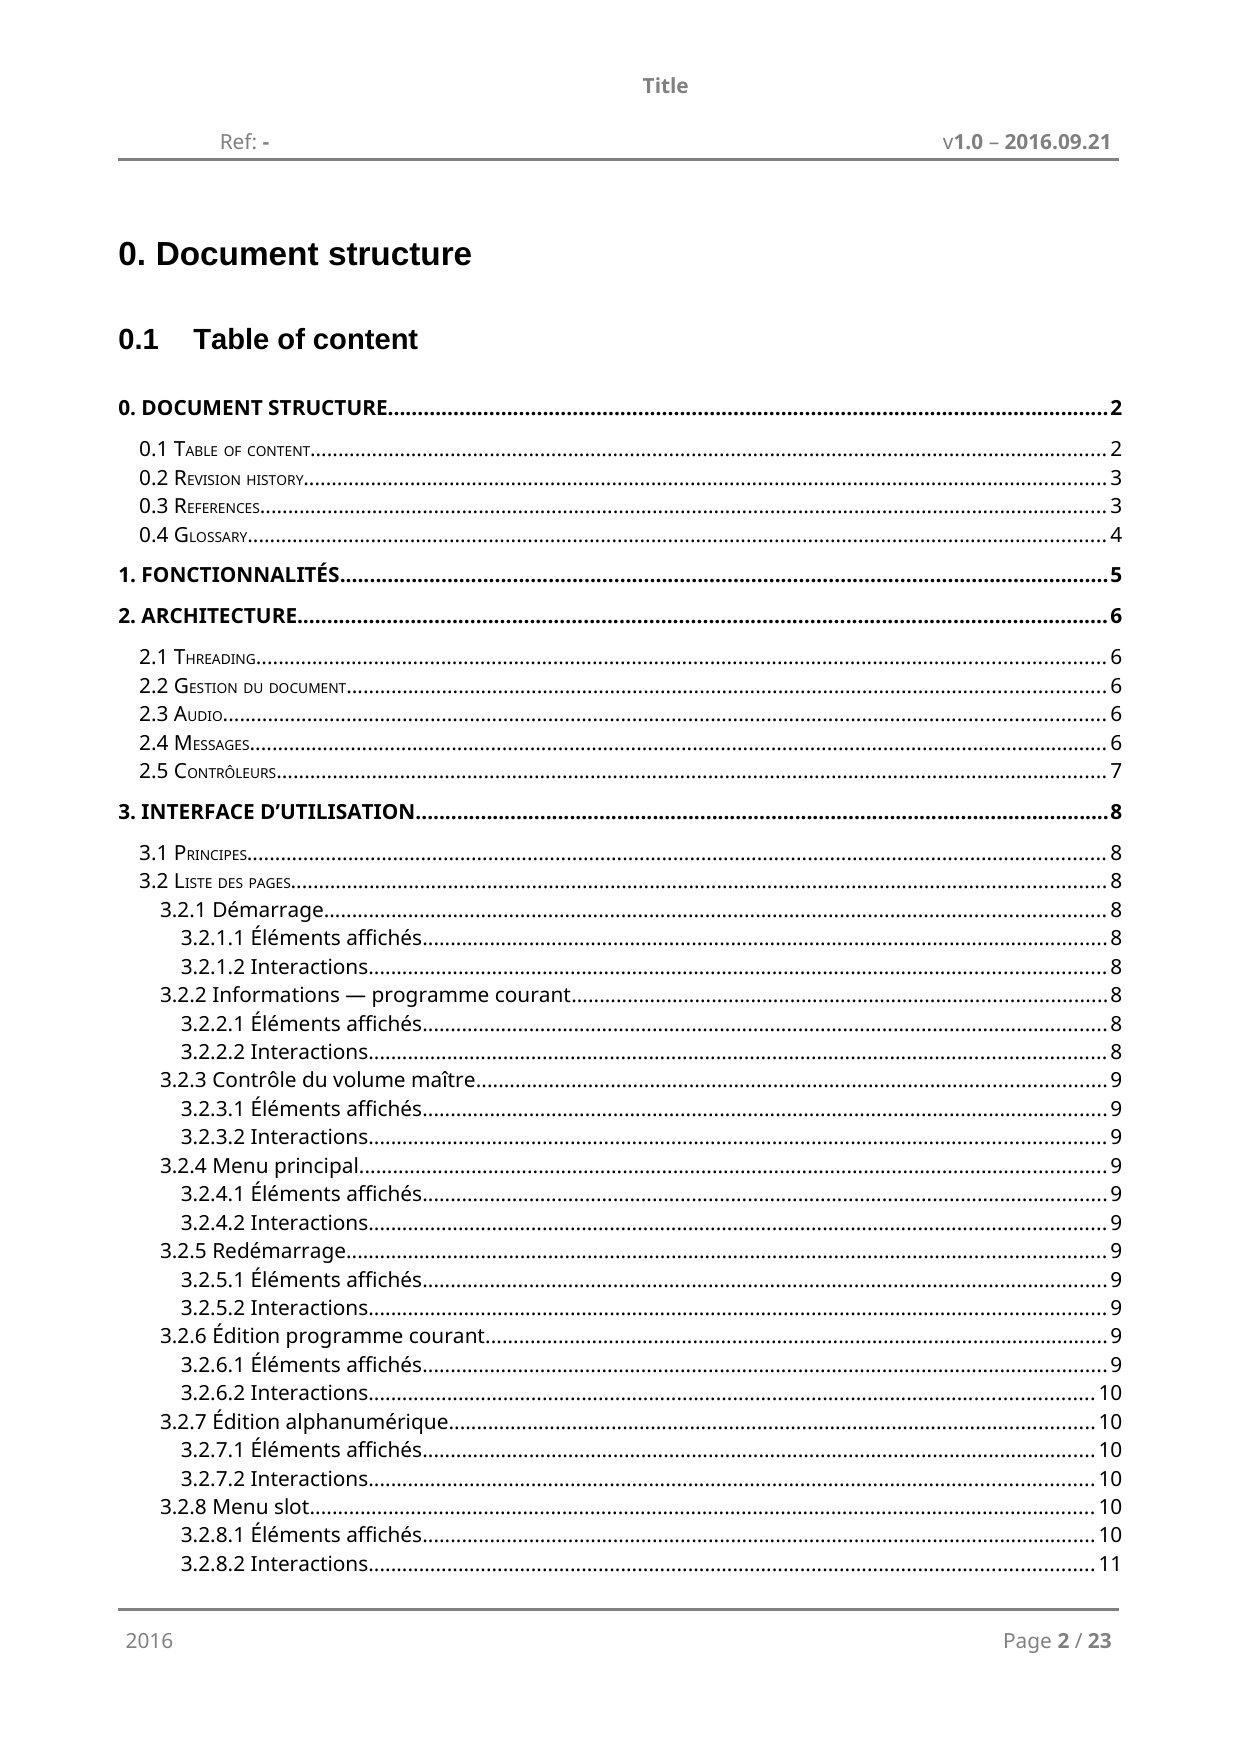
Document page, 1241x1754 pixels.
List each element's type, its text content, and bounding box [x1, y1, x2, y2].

text 3.2.7 Édition alphanumérique 10 [160, 1407, 1122, 1435]
text 3.2.2.1 Éléments affichés 8 [181, 1009, 1122, 1037]
text 3.2.5 Redémarrage 9 [160, 1236, 1122, 1265]
text 3.2.7.2 Interactions 10 [181, 1464, 1122, 1492]
text 3.2.3 Contrôle du volume maître 9 [160, 1066, 1122, 1094]
text 3.2.4.1 Éléments affichés 9 [181, 1179, 1122, 1208]
text 3.2.4.2 Interactions 9 [181, 1208, 1122, 1236]
text 3.2.1 Démarrage 8 [160, 895, 1122, 923]
text 3.2.1.1 Éléments affichés 8 [181, 923, 1122, 952]
text 3.2.2.2 Interactions 8 [181, 1037, 1122, 1066]
text 3.2.8.1 Éléments affichés 10 [181, 1521, 1122, 1549]
text 3.2.8 Menu slot 10 [160, 1492, 1122, 1521]
text 3.2.6.2 Interactions 10 [181, 1378, 1122, 1407]
text 3. Interface d’utilisation 8 [118, 797, 1122, 826]
text 3.2.3.2 Interactions 9 [181, 1122, 1122, 1151]
text 2.5 Contrôleurs 7 [139, 756, 1122, 785]
text 3.2.5.2 Interactions 9 [181, 1293, 1122, 1322]
text 3.2.6.1 Éléments affichés 9 [181, 1350, 1122, 1378]
text 3.1 Principes 8 [139, 838, 1122, 867]
text 3.2.4 Menu principal 9 [160, 1151, 1122, 1179]
text 3.2.5.1 Éléments affichés 9 [181, 1265, 1122, 1293]
text 3.2.6 Édition programme courant 9 [160, 1322, 1122, 1350]
text 2. Architecture 6 [118, 602, 1122, 630]
text 0.4 Glossary 4 [139, 520, 1122, 548]
text 3.2.3.1 Éléments affichés 9 [181, 1094, 1122, 1122]
text 3.2.2 Informations — programme courant 8 [160, 980, 1122, 1009]
text 2.2 Gestion du document 6 [139, 671, 1122, 699]
text 2.4 Messages 6 [139, 728, 1122, 756]
text 2.3 Audio 6 [139, 699, 1122, 728]
text 0.3 References 3 [139, 491, 1122, 520]
subtitle Table of content [118, 322, 1122, 356]
text 3.2 Liste des pages 8 [139, 867, 1122, 895]
text 3.2.7.1 Éléments affichés 10 [181, 1435, 1122, 1464]
text 3.2.8.2 Interactions 11 [181, 1549, 1122, 1577]
text 0.2 Revision history 3 [139, 463, 1122, 491]
subtitle Document structure [118, 234, 1122, 272]
text 1. Fonctionnalités 5 [118, 561, 1122, 589]
text 3.2.1.2 Interactions 8 [181, 952, 1122, 980]
text 0.1 Table of content 2 [139, 434, 1122, 463]
text 2.1 Threading 6 [139, 642, 1122, 671]
text 0. Document structure 2 [118, 393, 1122, 422]
